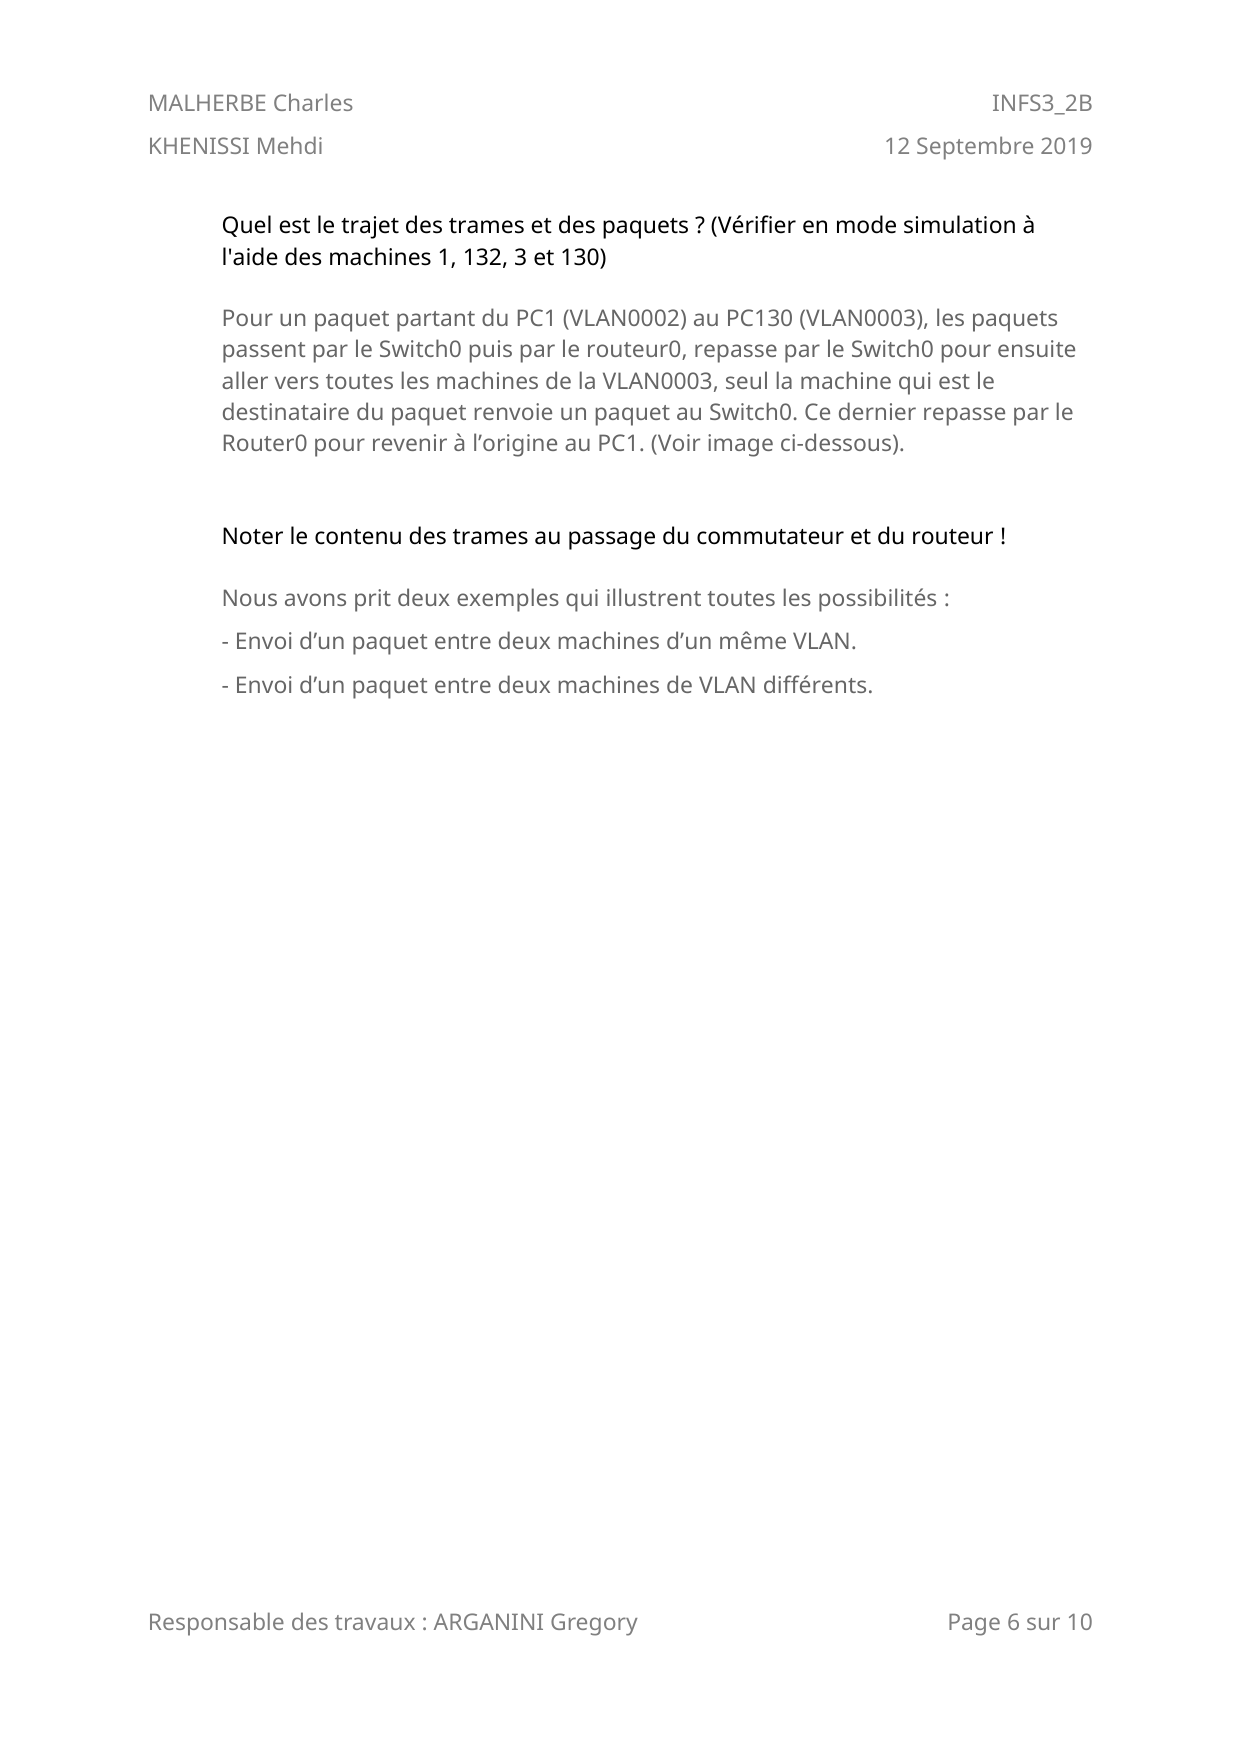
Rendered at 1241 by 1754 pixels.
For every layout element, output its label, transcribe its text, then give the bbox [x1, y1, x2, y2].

text Nous avons prit deux exemples qui illustrent toutes les possibilités : [221, 582, 1093, 613]
text Pour un paquet partant du PC1 (VLAN0002) au PC130 (VLAN0003), les paquets passent par le Switch0 puis par le routeur0, repasse par le Switch0 pour ensuite aller vers toutes les machines de la VLAN0003, seul la machine qui est le destinataire du paquet renvoie un paquet au Switch0. Ce dernier repasse par le Router0 pour revenir à l’origine au PC1. (Voir image ci-dessous). [221, 302, 1093, 458]
text - Envoi d’un paquet entre deux machines de VLAN différents. [221, 669, 1093, 700]
text Noter le contenu des trames au passage du commutateur et du routeur ! [221, 520, 1093, 551]
text Quel est le trajet des trames et des paquets ? (Vérifier en mode simulation à l'aide des machines 1, 132, 3 et 130) [221, 209, 1093, 272]
text - Envoi d’un paquet entre deux machines d’un même VLAN. [221, 625, 1093, 657]
